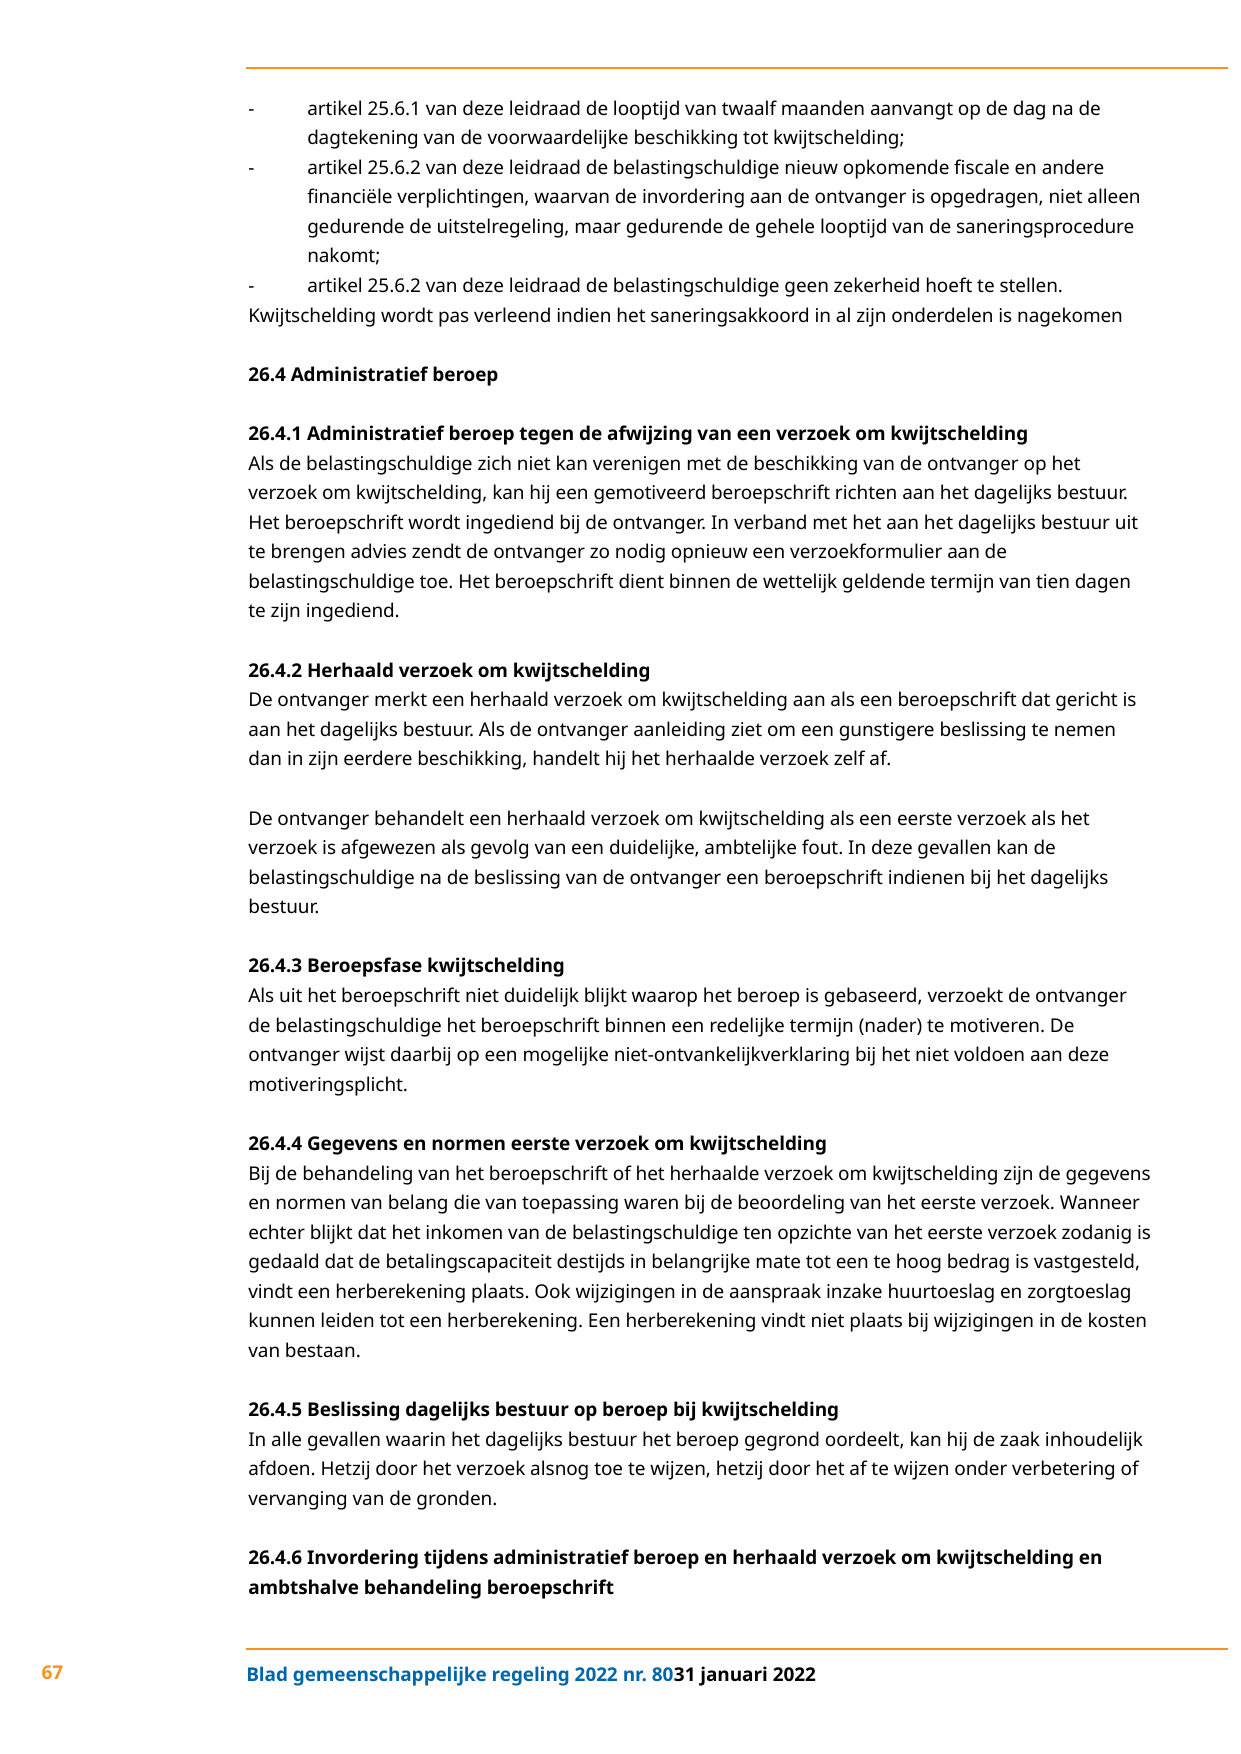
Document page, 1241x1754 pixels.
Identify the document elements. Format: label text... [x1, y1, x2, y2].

text 26.4.5 Beslissing dagelijks bestuur op beroep bij kwijtschelding [248, 1396, 1152, 1422]
text Bij de behandeling van het beroepschrift of het herhaalde verzoek om kwijtschelding zijn de gegevens en normen van belang die van toepassing waren bij de beoordeling van het eerste verzoek. Wanneer echter blijkt dat het inkomen van de belastingschuldige ten opzichte van het eerste verzoek zodanig is gedaald dat de betalingscapaciteit destijds in belangrijke mate tot een te hoog bedrag is vastgesteld, vindt een herberekening plaats. Ook wijzigingen in de aanspraak inzake huurtoeslag en zorgtoeslag kunnen leiden tot een herberekening. Een herberekening vindt niet plaats bij wijzigingen in de kosten van bestaan. [248, 1160, 1152, 1363]
text Als de belastingschuldige zich niet kan verenigen met de beschikking van de ontvanger op het verzoek om kwijtschelding, kan hij een gemotiveerd beroepschrift richten aan het dagelijks bestuur. Het beroepschrift wordt ingediend bij de ontvanger. In verband met het aan het dagelijks bestuur uit te brengen advies zendt de ontvanger zo nodig opnieuw een verzoekformulier aan de belastingschuldige toe. Het beroepschrift dient binnen de wettelijk geldende termijn van tien dagen te zijn ingediend. [248, 450, 1152, 623]
text 26.4.3 Beroepsfase kwijtschelding [248, 953, 1152, 978]
text De ontvanger merkt een herhaald verzoek om kwijtschelding aan als een beroepschrift dat gericht is aan het dagelijks bestuur. Als de ontvanger aanleiding ziet om een gunstigere beslissing te nemen dan in zijn eerdere beschikking, handelt hij het herhaalde verzoek zelf af. [248, 686, 1152, 771]
text Kwijtschelding wordt pas verleend indien het saneringsakkoord in al zijn onderdelen is nagekomen [248, 302, 1152, 328]
text Als uit het beroepschrift niet duidelijk blijkt waarop het beroep is gebaseerd, verzoekt de ontvanger de belastingschuldige het beroepschrift binnen een redelijke termijn (nader) te motiveren. De ontvanger wijst daarbij op een mogelijke niet-ontvankelijkverklaring bij het niet voldoen aan deze motiveringsplicht. [248, 982, 1152, 1097]
text 26.4.6 Invordering tijdens administratief beroep en herhaald verzoek om kwijtschelding en ambtshalve behandeling beroepschrift [248, 1544, 1152, 1600]
picture [41, 47, 231, 172]
text 26.4 Administratief beroep [248, 361, 1152, 387]
text 26.4.1 Administratief beroep tegen de afwijzing van een verzoek om kwijtschelding [248, 420, 1152, 446]
text 26.4.2 Herhaald verzoek om kwijtschelding [248, 657, 1152, 683]
text 26.4.4 Gegevens en normen eerste verzoek om kwijtschelding [248, 1130, 1152, 1156]
text De ontvanger behandelt een herhaald verzoek om kwijtschelding als een eerste verzoek als het verzoek is afgewezen als gevolg van een duidelijke, ambtelijke fout. In deze gevallen kan de belastingschuldige na de beslissing van de ontvanger een beroepschrift indienen bij het dagelijks bestuur. [248, 805, 1152, 919]
list artikel 25.6.2 van deze leidraad de belastingschuldige geen zekerheid hoeft te stellen. [248, 272, 1152, 298]
list artikel 25.6.1 van deze leidraad de looptijd van twaalf maanden aanvangt op de dag na de dagtekening van de voorwaardelijke beschikking tot kwijtschelding; [248, 95, 1152, 150]
list artikel 25.6.2 van deze leidraad de belastingschuldige nieuw opkomende fiscale en andere financiële verplichtingen, waarvan de invordering aan de ontvanger is opgedragen, niet alleen gedurende de uitstelregeling, maar gedurende de gehele looptijd van de saneringsprocedure nakomt; [248, 154, 1152, 268]
text In alle gevallen waarin het dagelijks bestuur het beroep gegrond oordeelt, kan hij de zaak inhoudelijk afdoen. Hetzij door het verzoek alsnog toe te wijzen, hetzij door het af te wijzen onder verbetering of vervanging van de gronden. [248, 1426, 1152, 1511]
